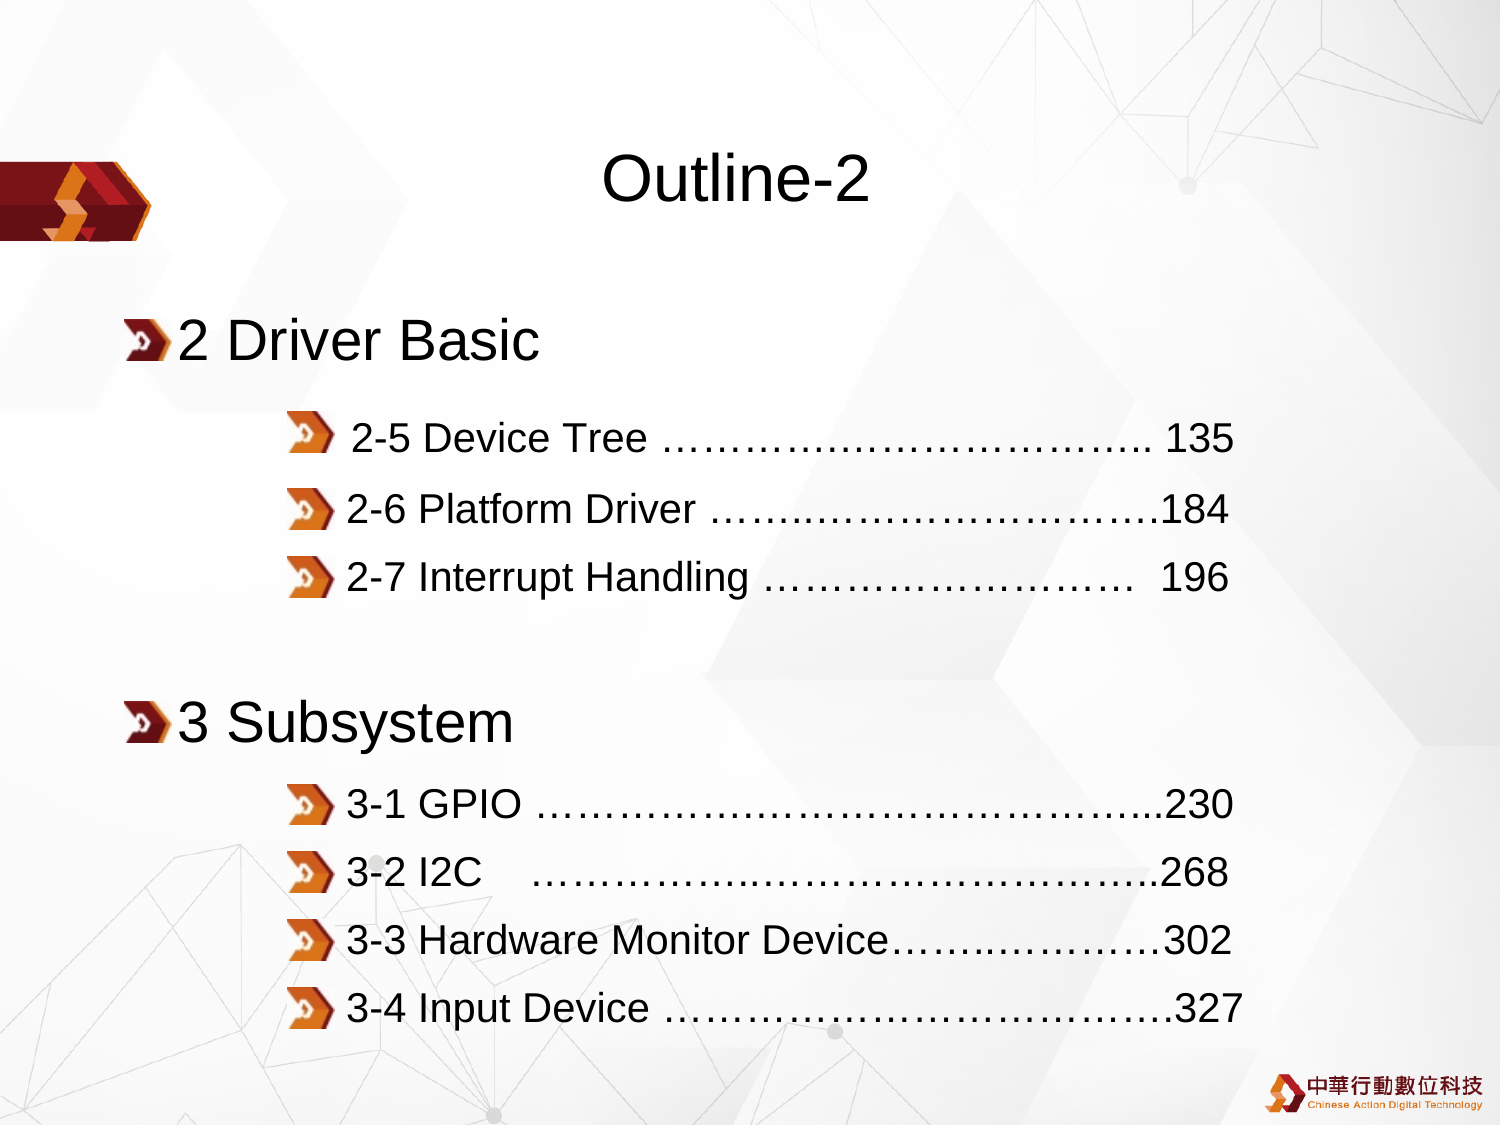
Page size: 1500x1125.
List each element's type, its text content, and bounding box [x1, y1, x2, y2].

picture [0, 0, 1500, 1125]
title Outline-2 [107, 101, 1367, 255]
list 2 Driver Basic 2-5 Device Tree ………….………………….. 135 2-6 Platform Driver ……..…………………….184 2-7 Interrupt Handling ……………………… 196 3 Subsystem 3-1 GPIO …………….………………………...230 3-2 I2C ……………..………………………..268 3-3 Hardware Monitor Device……..…………302 3-4 Input Device ……………………………….327 [107, 307, 1425, 1112]
